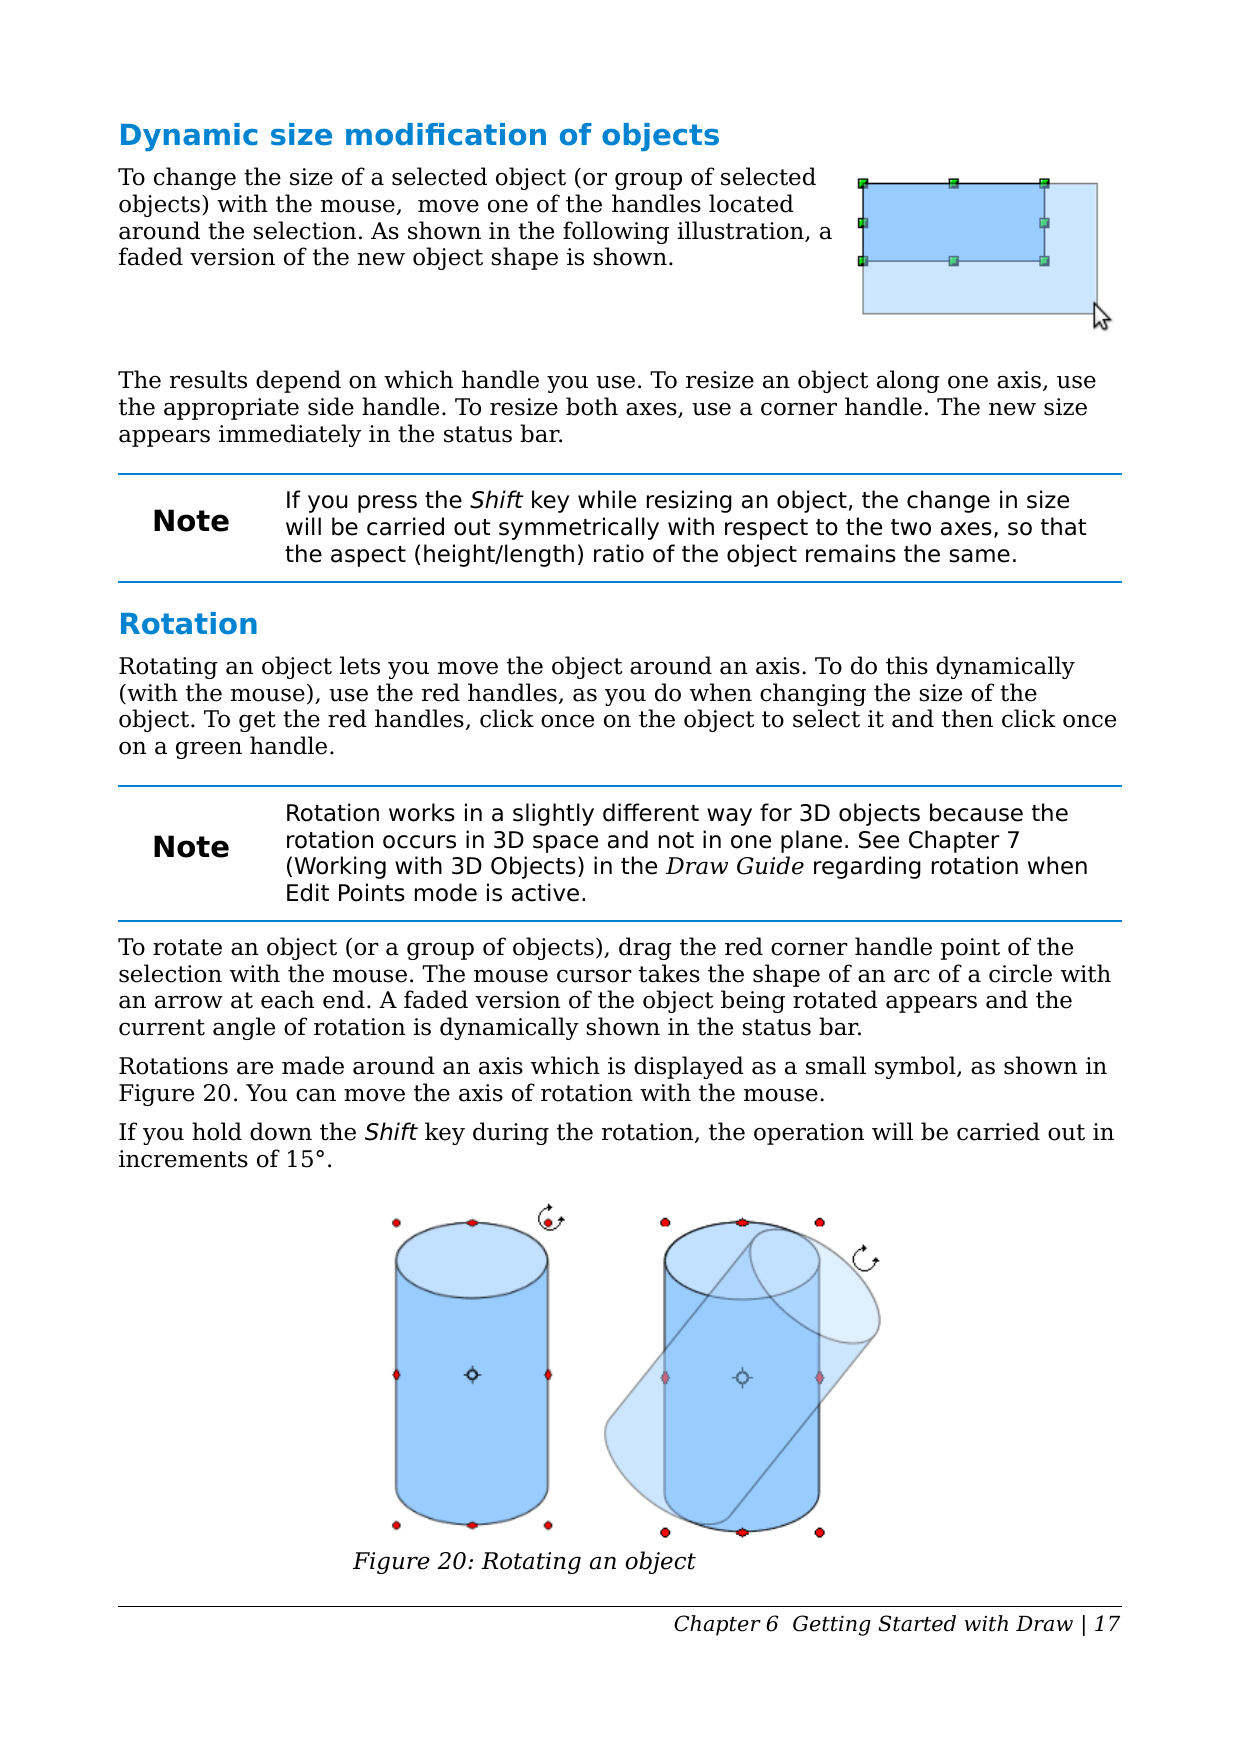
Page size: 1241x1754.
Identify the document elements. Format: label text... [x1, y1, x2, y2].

table_header [846, 344, 1122, 356]
subtitle Rotation [118, 607, 1122, 641]
table_header Note [118, 475, 263, 581]
text Figure 20: Rotating an object [353, 1549, 887, 1575]
text Rotations are made around an axis which is displayed as a small symbol, as shown in Figure 20. You can move the axis of rotation with the mouse. [118, 1053, 1122, 1107]
text Rotating an object lets you move the object around an axis. To do this dynamically (with the mouse), use the red handles, as you do when changing the size of the object. To get the red handles, click once on the object to select it and then click once on a green handle. [118, 653, 1122, 760]
text If you hold down the Shift key during the rotation, the operation will be carried out in increments of 15°. [118, 1119, 1122, 1173]
table_header Note [118, 787, 263, 920]
subtitle Dynamic size modification of objects [118, 118, 1122, 152]
table_header If you press the Shift key while resizing an object, the change in size will be carried out symmetrically with respect to the two axes, so that the aspect (height/length) ratio of the object remains the same. [264, 475, 1122, 581]
table_header Rotation works in a slightly different way for 3D objects because the rotation occurs in 3D space and not in one plane. See Chapter 7 (Working with 3D Objects) in the Draw Guide regarding rotation when Edit Points mode is active. [264, 787, 1122, 920]
picture [846, 164, 1123, 344]
text The results depend on which handle you use. To resize an object along one axis, use the appropriate side handle. To resize both axes, use a corner handle. The new size appears immediately in the status bar. [118, 367, 1122, 447]
text To rotate an object (or a group of objects), drag the red corner handle point of the selection with the mouse. The mouse cursor takes the shape of an arc of a circle with an arrow at each end. A faded version of the object being rotated appears and the current angle of rotation is dynamically shown in the status bar. [118, 934, 1122, 1041]
table_header To change the size of a selected object (or group of selected objects) with the mouse, move one of the handles located around the selection. As shown in the following illustration, a faded version of the new object shape is shown. [118, 165, 846, 356]
picture [353, 1197, 888, 1549]
